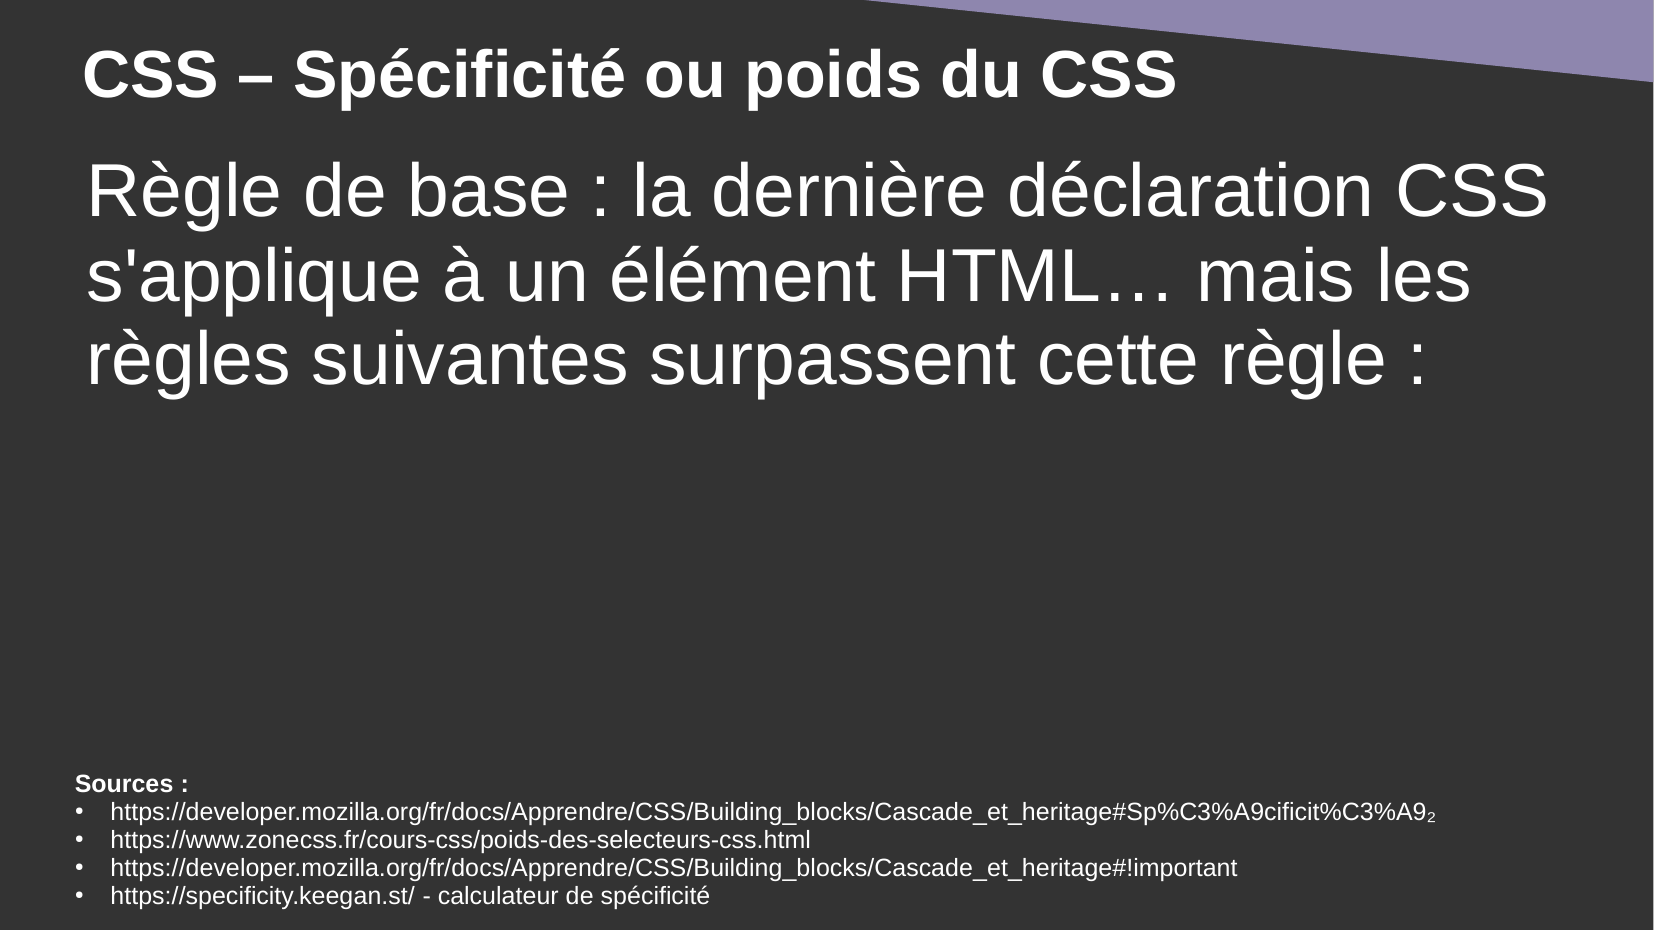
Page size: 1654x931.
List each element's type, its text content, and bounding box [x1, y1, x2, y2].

title CSS – Spécificité ou poids du CSS [82, 37, 1571, 122]
list Règle de base : la dernière déclaration CSS s'applique à un élément HTML… mais les règles suivantes surpassent cette règle : [86, 148, 1567, 463]
text_box Sources : https://developer.mozilla.org/fr/docs/Apprendre/CSS/Building_blocks/Cascade_et_heritage#Sp%C3%A9cificit%C3%A9₂ https://www.zonecss.fr/cours-css/poids-des-selecteurs-css.html https://developer.mozilla.org/fr/docs/Apprendre/CSS/Building_blocks/Cascade_et_heritage#!important https://specificity.keegan.st/ - calculateur de spécificité [60, 762, 1546, 931]
text_box [864, 0, 1654, 83]
